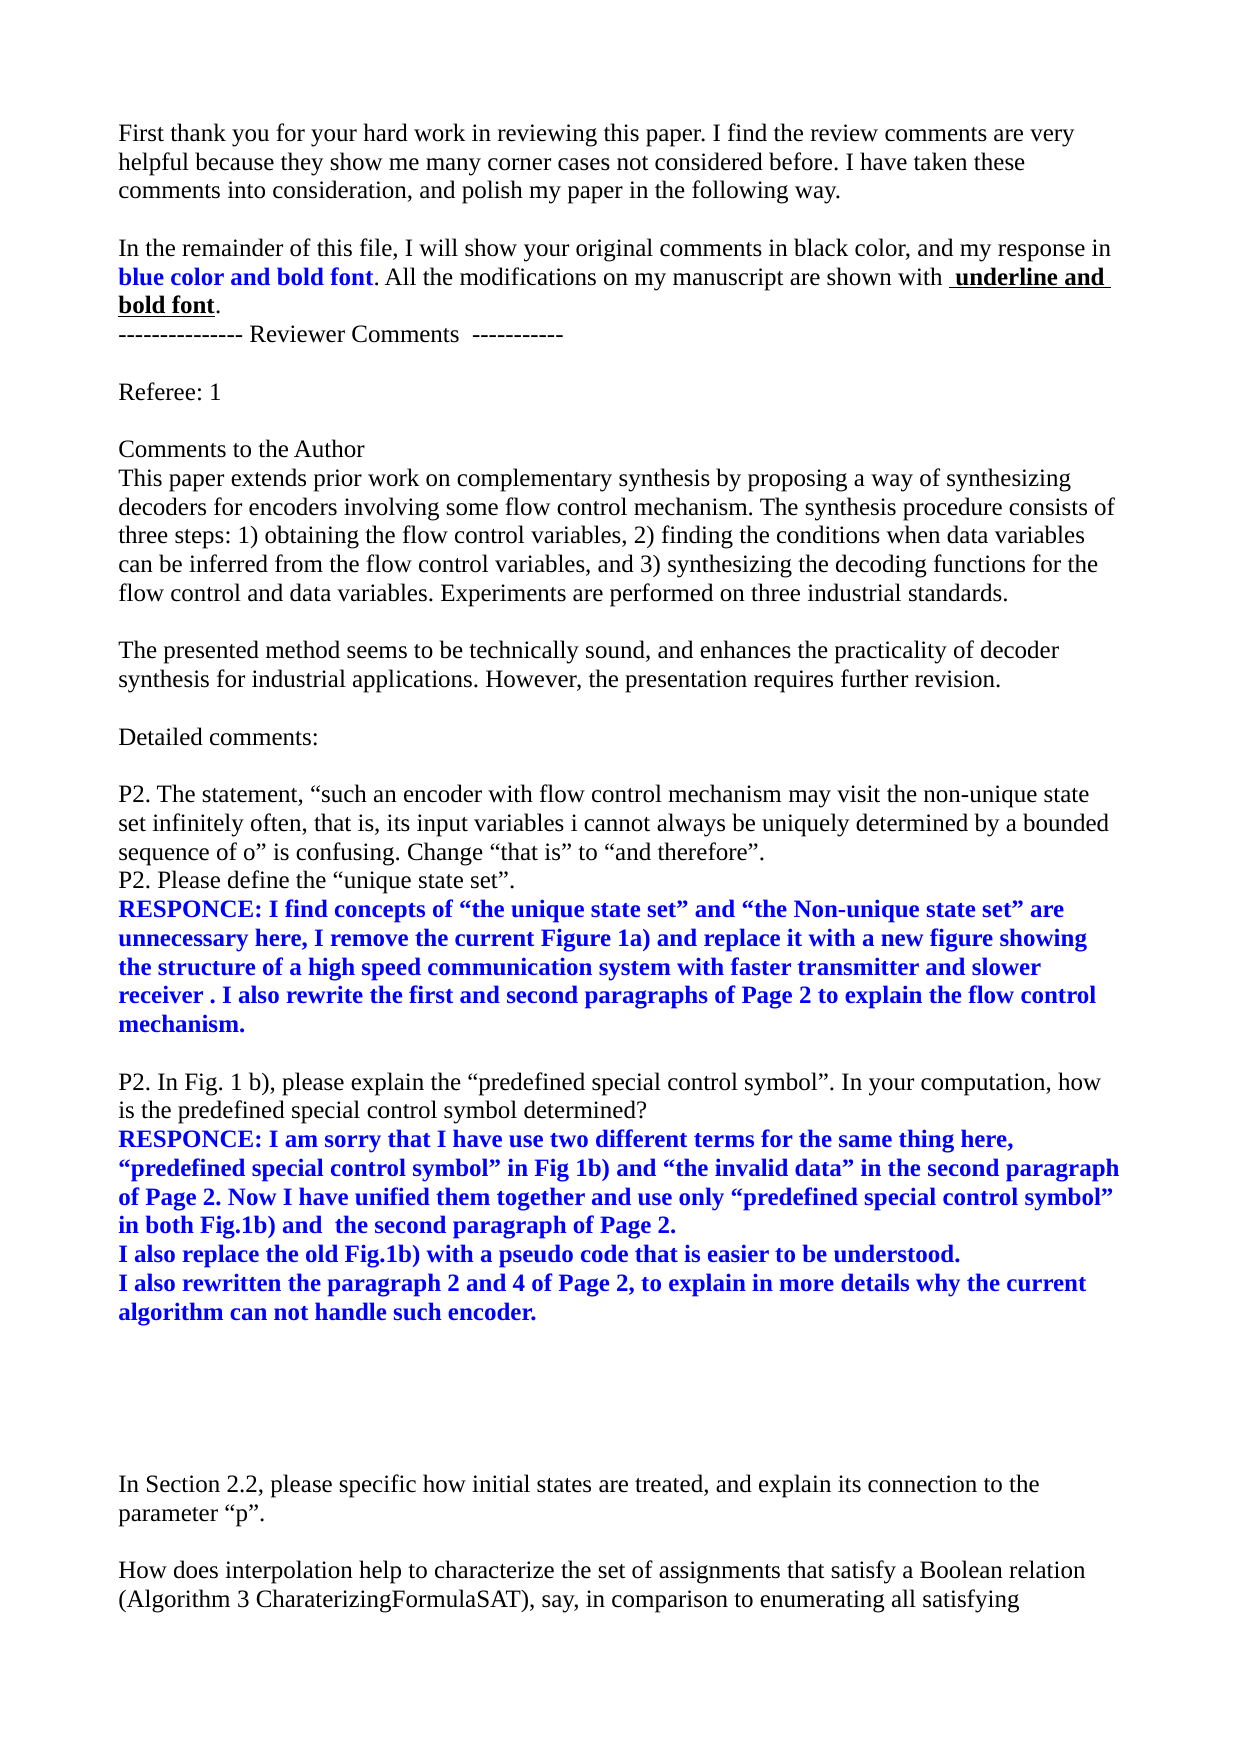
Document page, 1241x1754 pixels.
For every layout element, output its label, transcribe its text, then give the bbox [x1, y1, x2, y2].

text RESPONCE: I find concepts of “the unique state set” and “the Non-unique state set” are unnecessary here, I remove the current Figure 1a) and replace it with a new figure showing the structure of a high speed communication system with faster transmitter and slower receiver . I also rewrite the first and second paragraphs of Page 2 to explain the flow control mechanism. [118, 894, 1122, 1038]
text In the remainder of this file, I will show your original comments in black color, and my response in blue color and bold font. All the modifications on my manuscript are shown with underline and bold font. [118, 233, 1122, 319]
text P2. The statement, “such an encoder with flow control mechanism may visit the non-unique state set infinitely often, that is, its input variables i cannot always be uniquely determined by a bounded sequence of o” is confusing. Change “that is” to “and therefore”. [118, 779, 1122, 866]
text In Section 2.2, please specific how initial states are treated, and explain its connection to the parameter “p”. [118, 1469, 1122, 1527]
text Comments to the Author [118, 434, 1122, 463]
text Referee: 1 [118, 377, 1122, 406]
text I also rewritten the paragraph 2 and 4 of Page 2, to explain in more details why the current algorithm can not handle such encoder. [118, 1268, 1122, 1326]
text P2. Please define the “unique state set”. [118, 866, 1122, 894]
text --------------- Reviewer Comments ----------- [118, 319, 1122, 348]
text First thank you for your hard work in reviewing this paper. I find the review comments are very helpful because they show me many corner cases not considered before. I have taken these comments into consideration, and polish my paper in the following way. [118, 118, 1122, 204]
text Detailed comments: [118, 722, 1122, 751]
text The presented method seems to be technically sound, and enhances the practicality of decoder synthesis for industrial applications. However, the presentation requires further revision. [118, 636, 1122, 693]
text This paper extends prior work on complementary synthesis by proposing a way of synthesizing decoders for encoders involving some flow control mechanism. The synthesis procedure consists of three steps: 1) obtaining the flow control variables, 2) finding the conditions when data variables can be inferred from the flow control variables, and 3) synthesizing the decoding functions for the flow control and data variables. Experiments are performed on three industrial standards. [118, 463, 1122, 607]
text P2. In Fig. 1 b), please explain the “predefined special control symbol”. In your computation, how is the predefined special control symbol determined? [118, 1067, 1122, 1124]
text How does interpolation help to characterize the set of assignments that satisfy a Boolean relation (Algorithm 3 CharaterizingFormulaSAT), say, in comparison to enumerating all satisfying [118, 1556, 1122, 1613]
text RESPONCE: I am sorry that I have use two different terms for the same thing here, “predefined special control symbol” in Fig 1b) and “the invalid data” in the second paragraph of Page 2. Now I have unified them together and use only “predefined special control symbol” in both Fig.1b) and the second paragraph of Page 2. [118, 1124, 1122, 1239]
text I also replace the old Fig.1b) with a pseudo code that is easier to be understood. [118, 1239, 1122, 1268]
